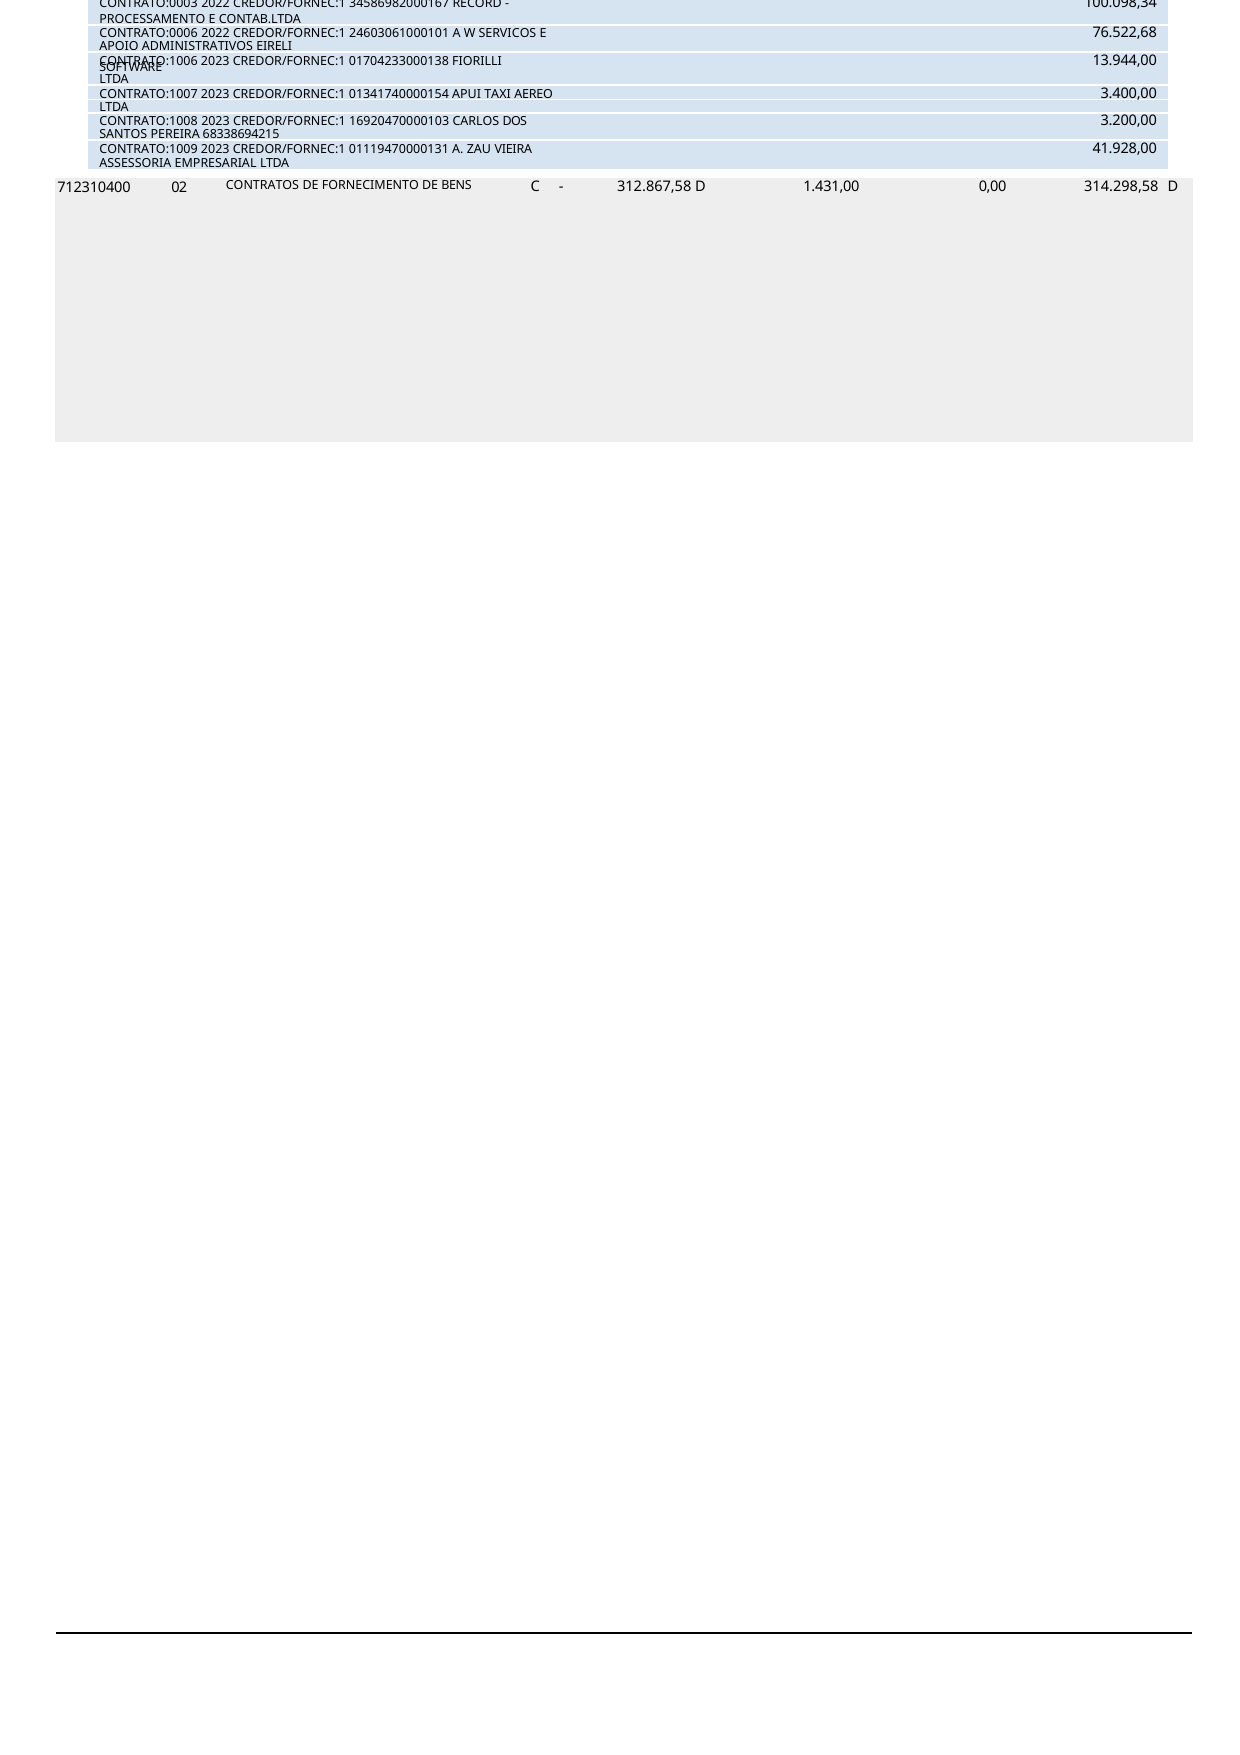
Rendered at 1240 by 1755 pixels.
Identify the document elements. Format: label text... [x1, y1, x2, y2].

table_cell 312.867,58 D [590, 178, 753, 442]
table_header 100.098,34 [1045, 0, 1168, 12]
table_cell [590, 72, 753, 84]
table_cell LTDA [88, 100, 559, 112]
table_cell [559, 12, 590, 24]
table_cell [919, 12, 1045, 24]
table_cell [919, 86, 1045, 99]
table_cell [590, 141, 753, 154]
table_cell [590, 53, 753, 72]
table_cell LTDA [88, 72, 559, 84]
table_header [1168, 0, 1193, 169]
table_cell [919, 26, 1045, 39]
table_cell [919, 53, 1045, 72]
table_cell ASSESSORIA EMPRESARIAL LTDA [88, 154, 559, 169]
table_cell [590, 26, 753, 39]
table_cell [559, 39, 590, 51]
table_cell CONTRATO:1009 2023 CREDOR/FORNEC:1 01119470000131 A. ZAU VIEIRA [88, 141, 559, 154]
table_cell [753, 39, 919, 51]
table_cell 3.200,00 [1045, 114, 1168, 127]
table_cell [1045, 154, 1168, 169]
table_cell [590, 12, 753, 24]
table_cell [1045, 12, 1168, 24]
table_cell [559, 100, 590, 112]
table_cell 3.400,00 [1045, 86, 1168, 99]
table_cell [753, 53, 919, 72]
table_cell [559, 141, 590, 154]
table_cell [559, 53, 590, 72]
table_cell [559, 154, 590, 169]
table_cell [753, 141, 919, 154]
table_cell APOIO ADMINISTRATIVOS EIRELI [88, 39, 559, 51]
table_cell 13.944,00 [1045, 53, 1168, 72]
table_cell 41.928,00 [1045, 141, 1168, 154]
table_cell PROCESSAMENTO E CONTAB.LTDA [88, 12, 559, 24]
table_header CONTRATO:0003 2022 CREDOR/FORNEC:1 34586982000167 RECORD - [88, 0, 559, 12]
table_cell [559, 26, 590, 39]
text ADMINISTRAÇÃO FINANCEIRA [48, 0, 1198, 468]
table_cell [590, 154, 753, 169]
table_cell 314.298,58 D [1045, 178, 1193, 442]
table_cell [753, 127, 919, 139]
table_cell - [559, 178, 590, 442]
table_cell CONTRATO:0006 2022 CREDOR/FORNEC:1 24603061000101 A W SERVICOS E [88, 26, 559, 39]
table_cell CONTRATO:1006 2023 CREDOR/FORNEC:1 01704233000138 FIORILLI SOFTWARE [88, 53, 559, 72]
table_cell [559, 114, 590, 127]
table_cell [919, 100, 1045, 112]
table_cell CONTRATO:1007 2023 CREDOR/FORNEC:1 01341740000154 APUI TAXI AEREO [88, 86, 559, 99]
table_cell [590, 127, 753, 139]
table_cell [590, 39, 753, 51]
table_cell [919, 72, 1045, 84]
table_cell [559, 127, 590, 139]
table_cell [753, 114, 919, 127]
table_cell [753, 26, 919, 39]
table_cell 712310400 02 CONTRATOS DE FORNECIMENTO DE BENS C [55, 178, 559, 442]
table_cell SANTOS PEREIRA 68338694215 [88, 127, 559, 139]
table_cell [919, 39, 1045, 51]
table_cell [590, 114, 753, 127]
table_cell [753, 154, 919, 169]
table_header [590, 0, 753, 12]
table_cell [1045, 72, 1168, 84]
table_cell [919, 141, 1045, 154]
table_cell [559, 86, 590, 99]
table_cell [753, 12, 919, 24]
table_cell [753, 100, 919, 112]
table_cell [753, 86, 919, 99]
table_cell [753, 72, 919, 84]
table_cell [1045, 39, 1168, 51]
table_cell [559, 72, 590, 84]
table_cell 0,00 [919, 178, 1045, 442]
table_header [919, 0, 1045, 12]
table_cell 76.522,68 [1045, 26, 1168, 39]
table_cell [1045, 127, 1168, 139]
table_header [559, 0, 590, 12]
table_cell [919, 114, 1045, 127]
table_cell [1045, 100, 1168, 112]
table_header [55, 0, 88, 169]
table_cell [919, 154, 1045, 169]
table_header [753, 0, 919, 12]
table_cell 1.431,00 [753, 178, 919, 442]
table_cell [919, 127, 1045, 139]
table_cell [590, 100, 753, 112]
table_cell [590, 86, 753, 99]
table_cell CONTRATO:1008 2023 CREDOR/FORNEC:1 16920470000103 CARLOS DOS [88, 114, 559, 127]
